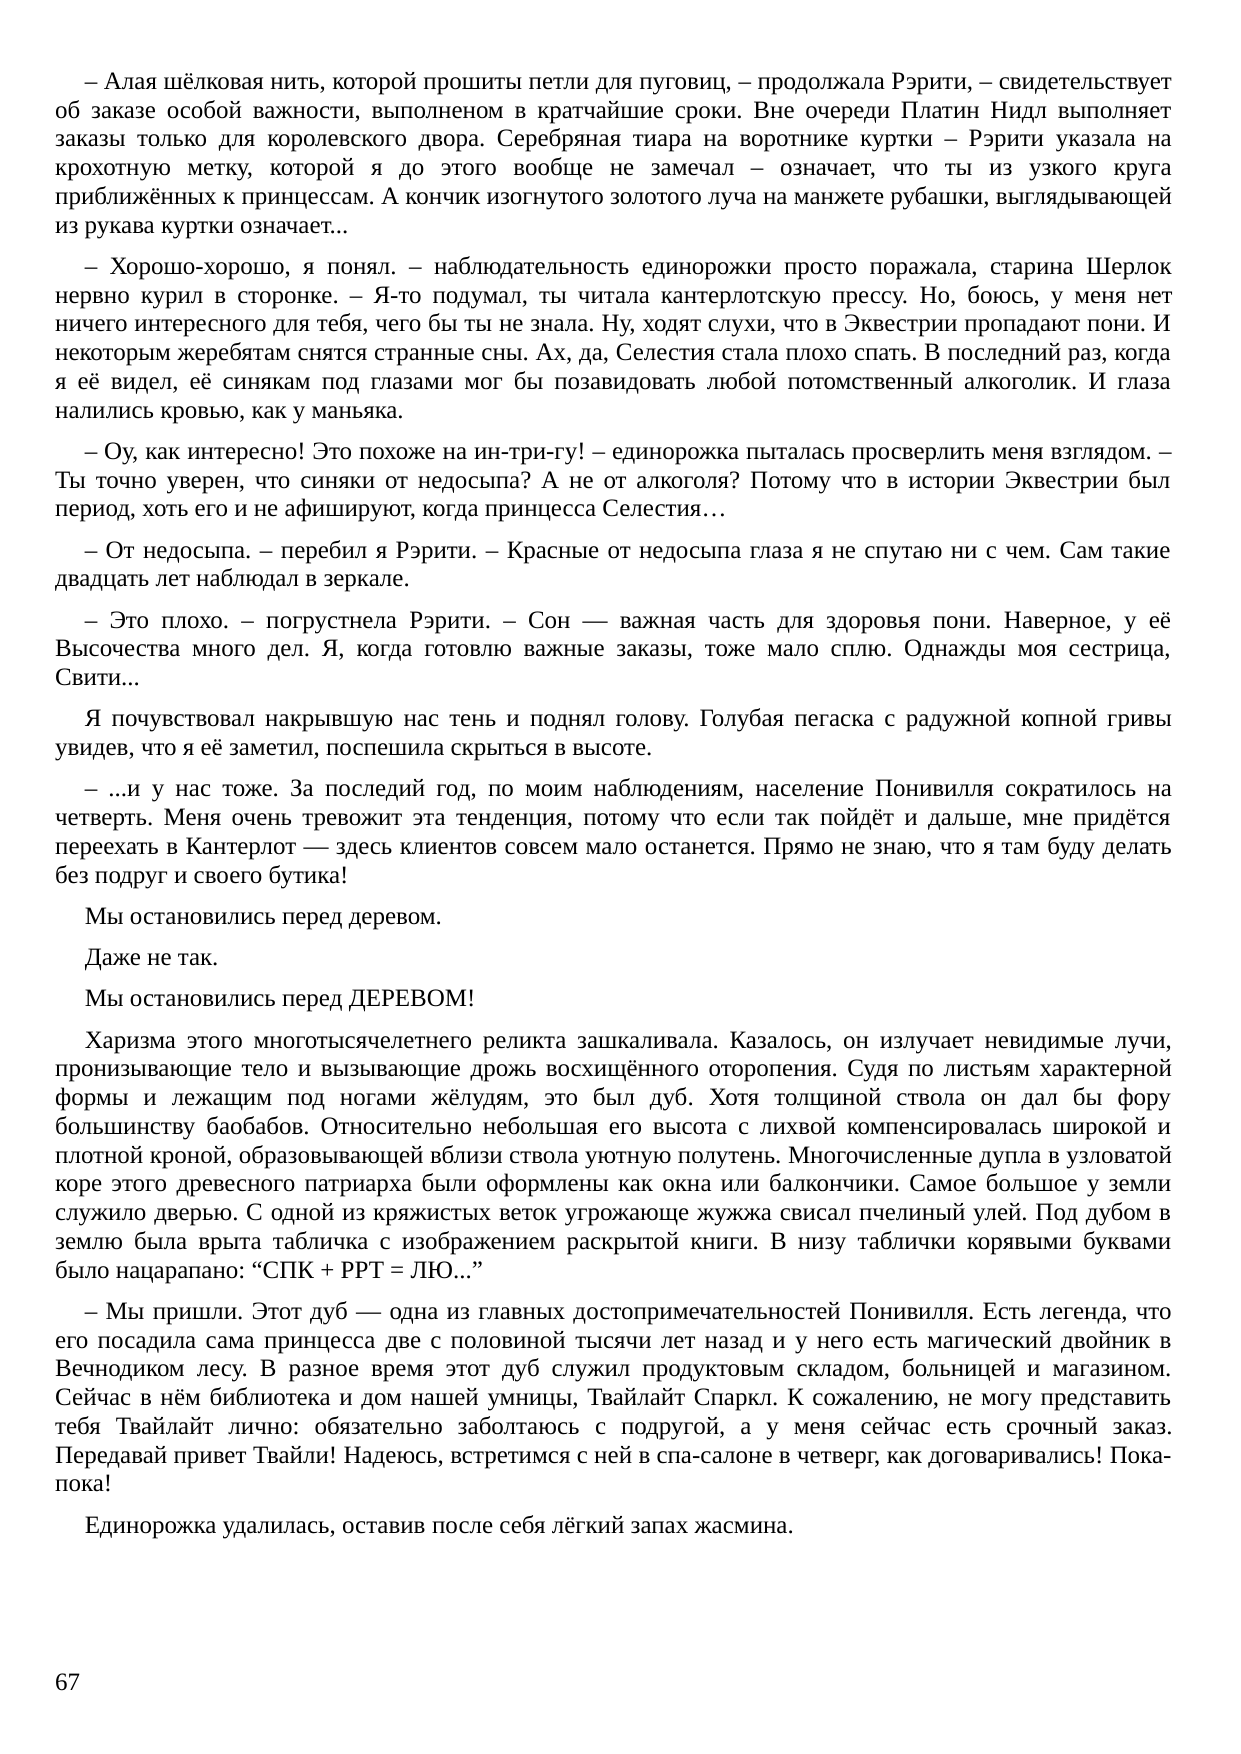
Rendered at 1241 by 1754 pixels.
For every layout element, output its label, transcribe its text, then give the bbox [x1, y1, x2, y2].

text – Хорошо-хорошо, я понял. – наблюдательность единорожки просто поражала, старина Шерлок нервно курил в сторонке. – Я-то подумал, ты читала кантерлотскую прессу. Но, боюсь, у меня нет ничего интересного для тебя, чего бы ты не знала. Ну, ходят слухи, что в Эквестрии пропадают пони. И некоторым жеребятам снятся странные сны. Ах, да, Селестия стала плохо спать. В последний раз, когда я её видел, её синякам под глазами мог бы позавидовать любой потомственный алкоголик. И глаза налились кровью, как у маньяка. [55, 251, 1173, 423]
text Мы остановились перед ДЕРЕВОМ! [55, 983, 1173, 1012]
text Даже не так. [55, 942, 1173, 971]
text – Оу, как интересно! Это похоже на ин-три-гу! – единорожка пыталась просверлить меня взглядом. – Ты точно уверен, что синяки от недосыпа? А не от алкоголя? Потому что в истории Эквестрии был период, хоть его и не афишируют, когда принцесса Селестия… [55, 436, 1173, 522]
text – Это плохо. – погрустнела Рэрити. – Сон — важная часть для здоровья пони. Наверное, у её Высочества много дел. Я, когда готовлю важные заказы, тоже мало сплю. Однажды моя сестрица, Свити... [55, 605, 1173, 691]
text – Мы пришли. Этот дуб — одна из главных достопримечательностей Понивилля. Есть легенда, что его посадила сама принцесса две с половиной тысячи лет назад и у него есть магический двойник в Вечнодиком лесу. В разное время этот дуб служил продуктовым складом, больницей и магазином. Сейчас в нём библиотека и дом нашей умницы, Твайлайт Спаркл. К сожалению, не могу представить тебя Твайлайт лично: обязательно заболтаюсь с подругой, а у меня сейчас есть срочный заказ. Передавай привет Твайли! Надеюсь, встретимся с ней в спа-салоне в четверг, как договаривались! Пока-пока! [55, 1296, 1173, 1497]
text Харизма этого многотысячелетнего реликта зашкаливала. Казалось, он излучает невидимые лучи, пронизывающие тело и вызывающие дрожь восхищённого оторопения. Судя по листьям характерной формы и лежащим под ногами жёлудям, это был дуб. Хотя толщиной ствола он дал бы фору большинству баобабов. Относительно небольшая его высота с лихвой компенсировалась широкой и плотной кроной, образовывающей вблизи ствола уютную полутень. Многочисленные дупла в узловатой коре этого древесного патриарха были оформлены как окна или балкончики. Самое большое у земли служило дверью. С одной из кряжистых веток угрожающе жужжа свисал пчелиный улей. Под дубом в землю была врыта табличка с изображением раскрытой книги. В низу таблички корявыми буквами было нацарапано: “СПК + РРТ = ЛЮ...” [55, 1025, 1173, 1283]
text Я почувствовал накрывшую нас тень и поднял голову. Голубая пегаска с радужной копной гривы увидев, что я её заметил, поспешила скрыться в высоте. [55, 703, 1173, 761]
text – ...и у нас тоже. За последий год, по моим наблюдениям, население Понивилля сократилось на четверть. Меня очень тревожит эта тенденция, потому что если так пойдёт и дальше, мне придётся переехать в Кантерлот — здесь клиентов совсем мало останется. Прямо не знаю, что я там буду делать без подруг и своего бутика! [55, 773, 1173, 888]
text Мы остановились перед деревом. [55, 901, 1173, 930]
text Единорожка удалилась, оставив после себя лёгкий запах жасмина. [55, 1510, 1173, 1538]
text – От недосыпа. – перебил я Рэрити. – Красные от недосыпа глаза я не спутаю ни с чем. Сам такие двадцать лет наблюдал в зеркале. [55, 535, 1173, 592]
text – Алая шёлковая нить, которой прошиты петли для пуговиц, – продолжала Рэрити, – свидетельствует об заказе особой важности, выполненом в кратчайшие сроки. Вне очереди Платин Нидл выполняет заказы только для королевского двора. Серебряная тиара на воротнике куртки – Рэрити указала на крохотную метку, которой я до этого вообще не замечал – означает, что ты из узкого круга приближённых к принцессам. А кончик изогнутого золотого луча на манжете рубашки, выглядывающей из рукава куртки означает... [55, 66, 1173, 238]
